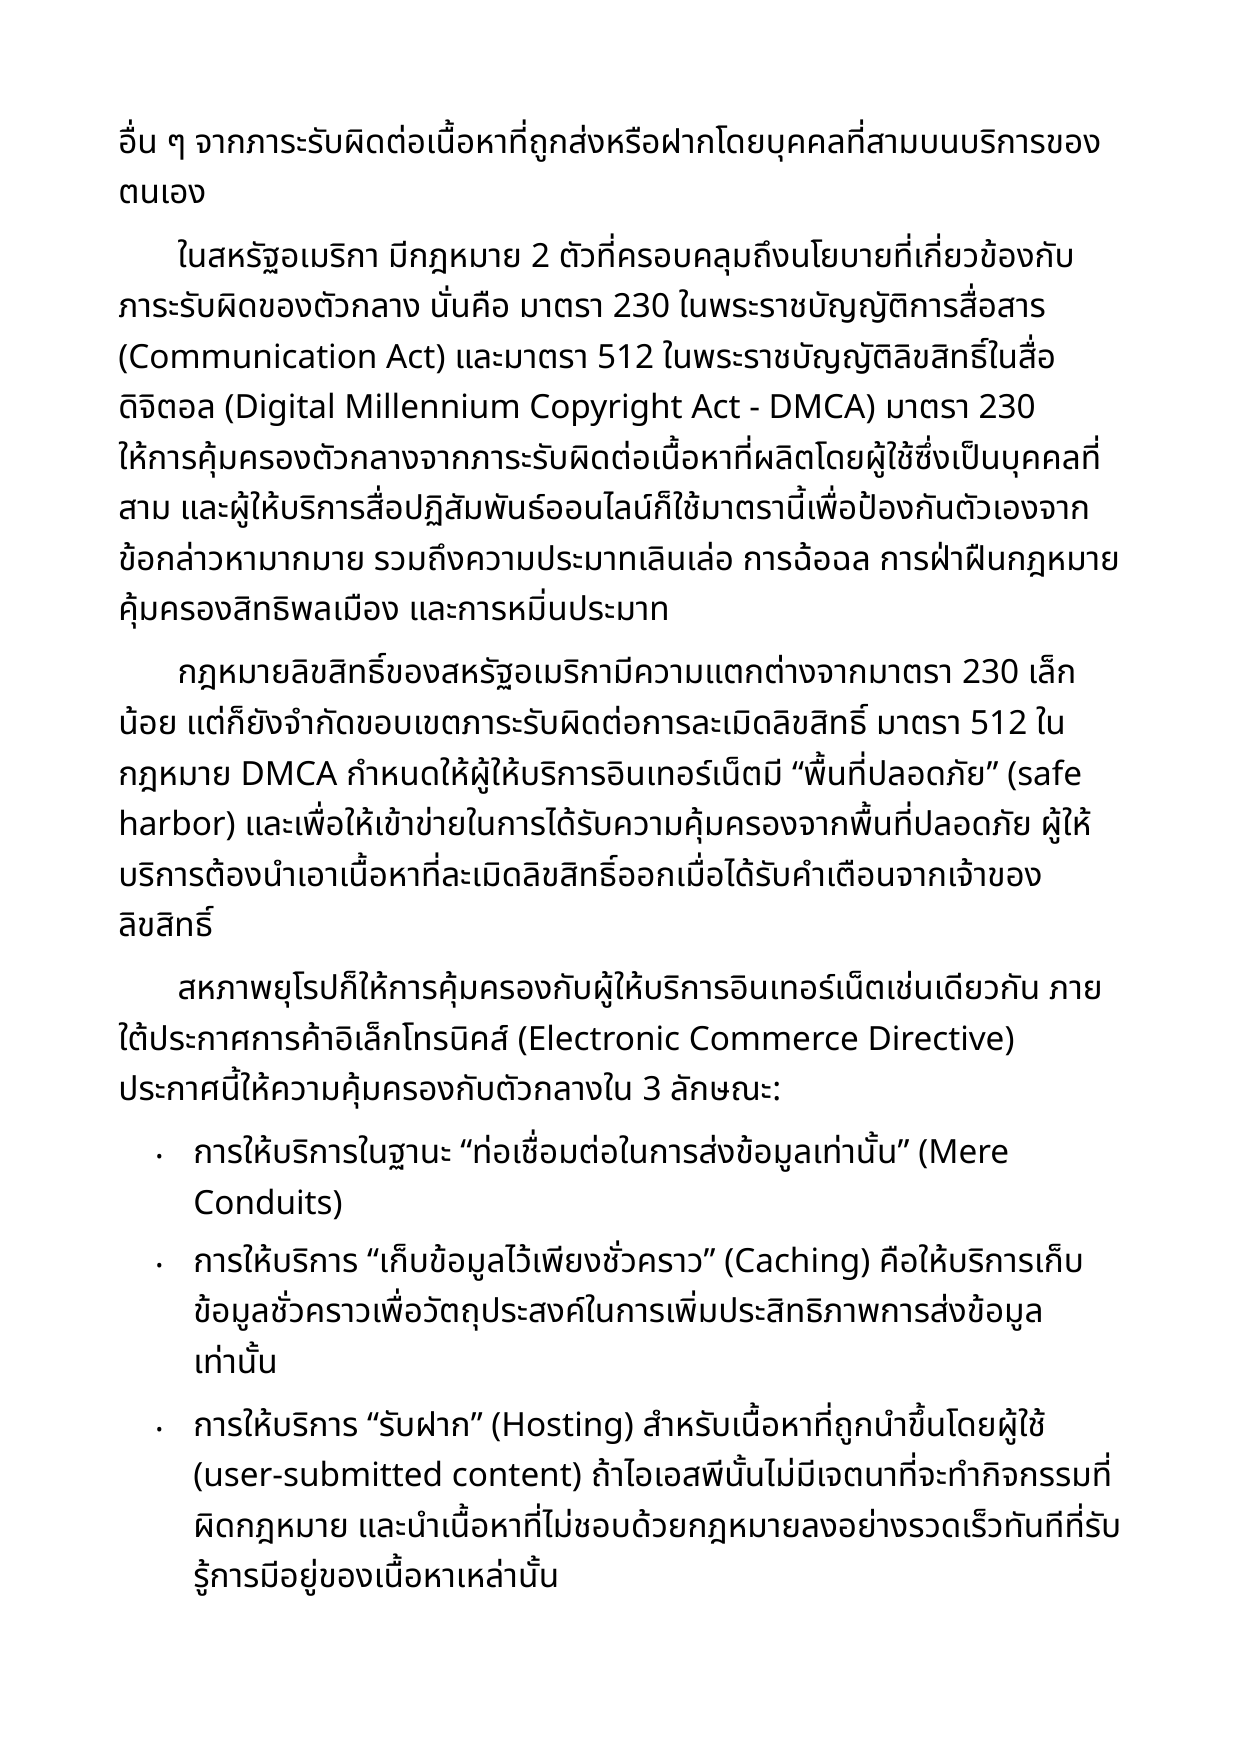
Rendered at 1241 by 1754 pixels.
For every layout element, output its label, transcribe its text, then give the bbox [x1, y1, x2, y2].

list การให้บริการ “รับฝาก” (Hosting) สำหรับเนื้อหาที่ถูกนำขึ้นโดยผู้ใช้ (user-submitted content) ถ้าไอเอสพีนั้นไม่มีเจตนาที่จะทำกิจกรรมที่ผิดกฎหมาย และนำเนื้อหาที่ไม่ชอบด้วยกฎหมายลงอย่างรวดเร็วทันทีที่รับรู้การมีอยู่ของเนื้อหาเหล่านั้น [156, 1401, 1122, 1603]
text กฎหมายลิขสิทธิ์ของสหรัฐอเมริกามีความแตกต่างจากมาตรา 230 เล็กน้อย แต่ก็ยังจำกัดขอบเขตภาระรับผิดต่อการละเมิดลิขสิทธิ์ มาตรา 512 ในกฎหมาย DMCA กำหนดให้ผู้ให้บริการอินเทอร์เน็ตมี “พื้นที่ปลอดภัย” (safe harbor) และเพื่อให้เข้าข่ายในการได้รับความคุ้มครองจากพื้นที่ปลอดภัย ผู้ให้บริการต้องนำเอาเนื้อหาที่ละเมิดลิขสิทธิ์ออกเมื่อได้รับคำเตือนจากเจ้าของลิขสิทธิ์ [118, 648, 1122, 951]
text อื่น ๆ จากภาระรับผิดต่อเนื้อหาที่ถูกส่งหรือฝากโดยบุคคลที่สามบนบริการของตนเอง [118, 118, 1122, 219]
list การให้บริการในฐานะ “ท่อเชื่อมต่อในการส่งข้อมูลเท่านั้น” (Mere Conduits) [156, 1128, 1122, 1224]
list การให้บริการ “เก็บข้อมูลไว้เพียงชั่วคราว” (Caching) คือให้บริการเก็บข้อมูลชั่วคราวเพื่อวัตถุประสงค์ในการเพิ่มประสิทธิภาพการส่งข้อมูลเท่านั้น [156, 1237, 1122, 1388]
text สหภาพยุโรปก็ให้การคุ้มครองกับผู้ให้บริการอินเทอร์เน็ตเช่นเดียวกัน ภายใต้ประกาศการค้าอิเล็กโทรนิคส์ (Electronic Commerce Directive) ประกาศนี้ให้ความคุ้มครองกับตัวกลางใน 3 ลักษณะ: [118, 964, 1122, 1116]
text ในสหรัฐอเมริกา มีกฎหมาย 2 ตัวที่ครอบคลุมถึงนโยบายที่เกี่ยวข้องกับภาระรับผิดของตัวกลาง นั่นคือ มาตรา 230 ในพระราชบัญญัติการสื่อสาร (Communication Act) และมาตรา 512 ในพระราชบัญญัติลิขสิทธิ์ในสื่อดิจิตอล (Digital Millennium Copyright Act - DMCA) มาตรา 230 ให้การคุ้มครองตัวกลางจากภาระรับผิดต่อเนื้อหาที่ผลิตโดยผู้ใช้ซึ่งเป็นบุคคลที่สาม และผู้ให้บริการสื่อปฏิสัมพันธ์ออนไลน์ก็ใช้มาตรานี้เพื่อป้องกันตัวเองจากข้อกล่าวหามากมาย รวมถึงความประมาทเลินเล่อ การฉ้อฉล การฝ่าฝืนกฎหมายคุ้มครองสิทธิพลเมือง และการหมิ่นประมาท [118, 231, 1122, 636]
